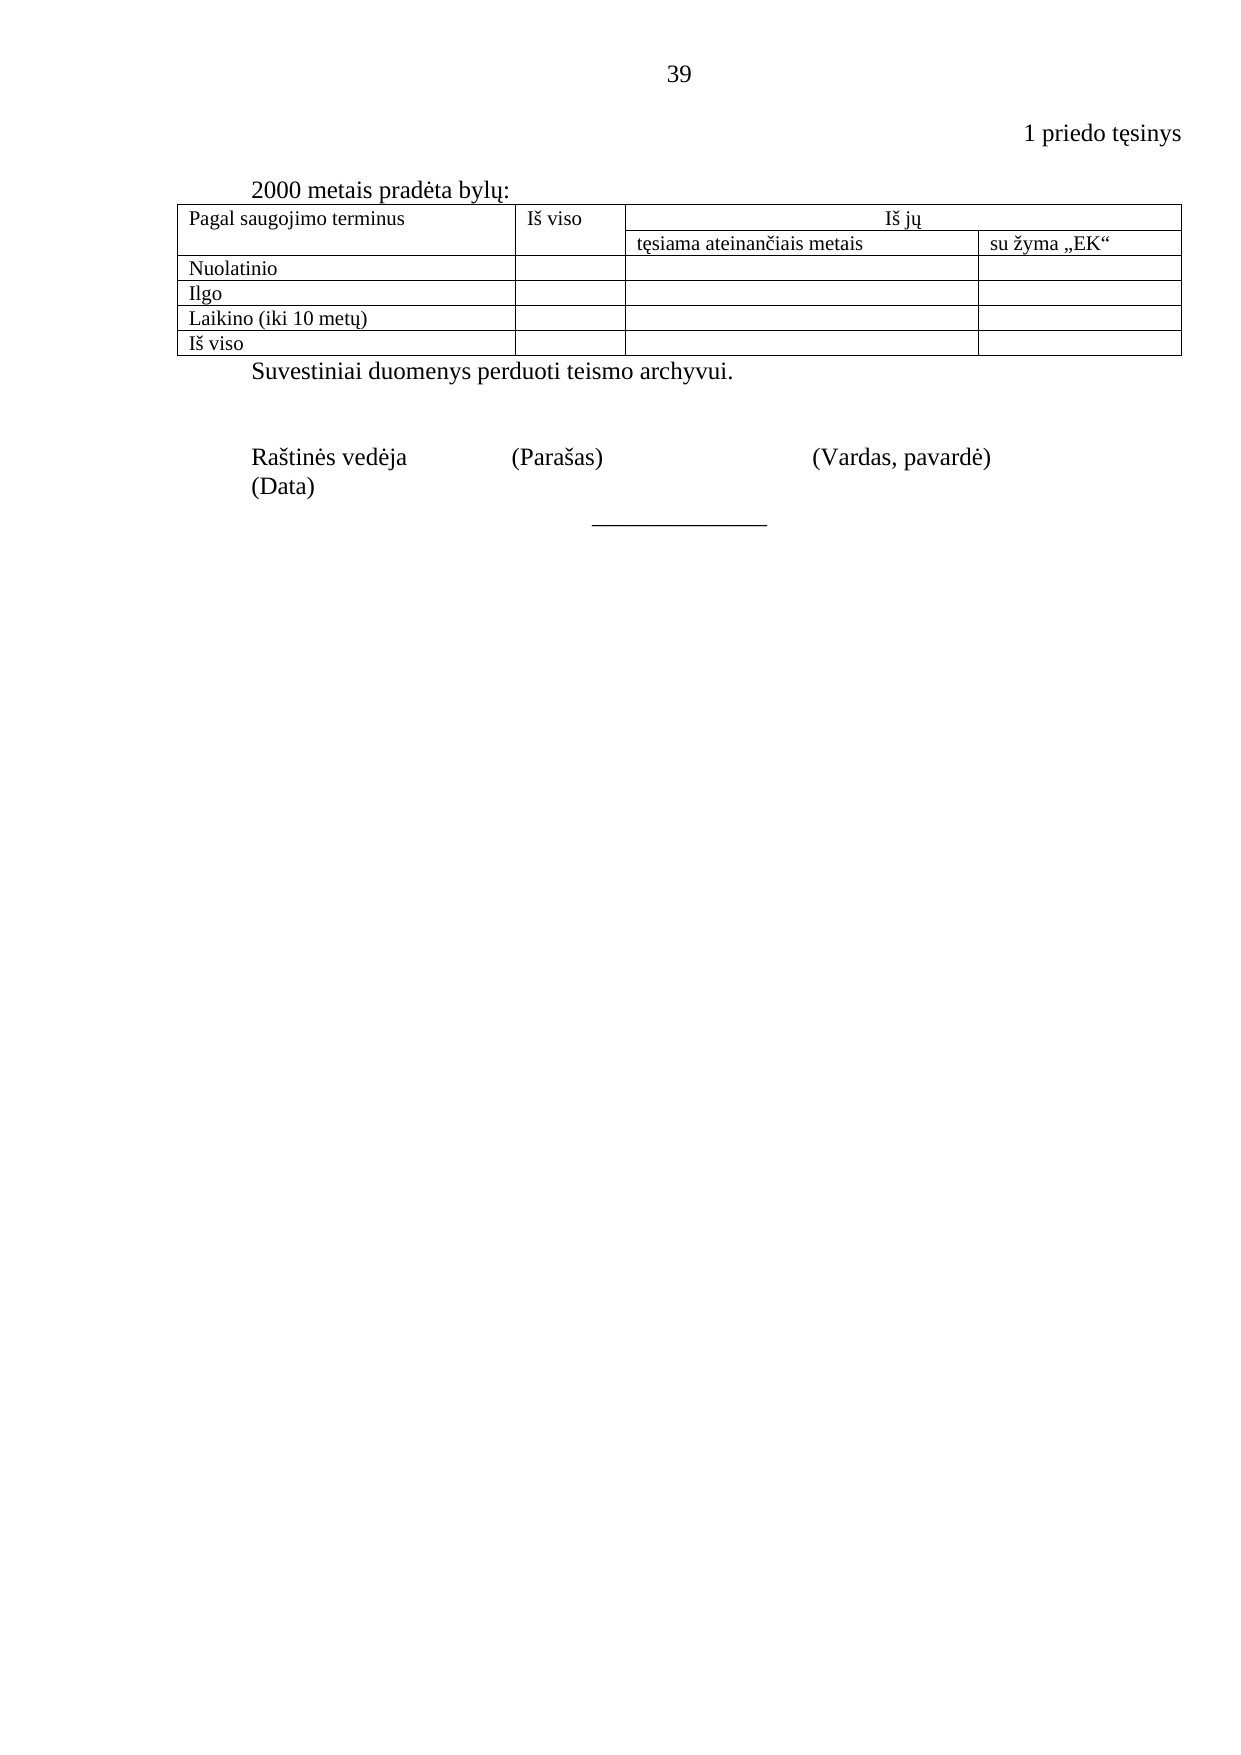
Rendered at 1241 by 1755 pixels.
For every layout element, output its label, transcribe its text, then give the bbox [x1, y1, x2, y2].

table_cell [626, 256, 978, 280]
table_cell Ilgo [178, 281, 515, 305]
table_header Iš viso [516, 205, 625, 254]
text Suvestiniai duomenys perduoti teismo archyvui. [177, 356, 1181, 385]
table_cell Laikino (iki 10 metų) [178, 306, 515, 330]
table_cell Iš viso [178, 331, 515, 355]
table_cell [516, 331, 625, 355]
table_cell [516, 256, 625, 280]
table_cell [979, 306, 1181, 330]
text Raštinės vedėja (Parašas) (Vardas, pavardė) [177, 442, 1181, 471]
table_cell su žyma „EK“ [979, 231, 1181, 254]
table_cell [979, 331, 1181, 355]
text 1 priedo tęsinys [177, 118, 1181, 147]
text (Data) [177, 471, 1181, 500]
table_header Iš jų [626, 205, 1181, 229]
table_cell tęsiama ateinančiais metais [626, 231, 978, 254]
table_cell [979, 256, 1181, 280]
table_cell [516, 306, 625, 330]
table_cell [979, 281, 1181, 305]
table_cell Nuolatinio [178, 256, 515, 280]
table_cell [626, 306, 978, 330]
table_header Pagal saugojimo terminus [178, 205, 515, 254]
text 2000 metais pradėta bylų: [177, 176, 1181, 204]
table_cell [516, 281, 625, 305]
table_cell [626, 281, 978, 305]
table_cell [626, 331, 978, 355]
text ______________ [177, 500, 1181, 528]
